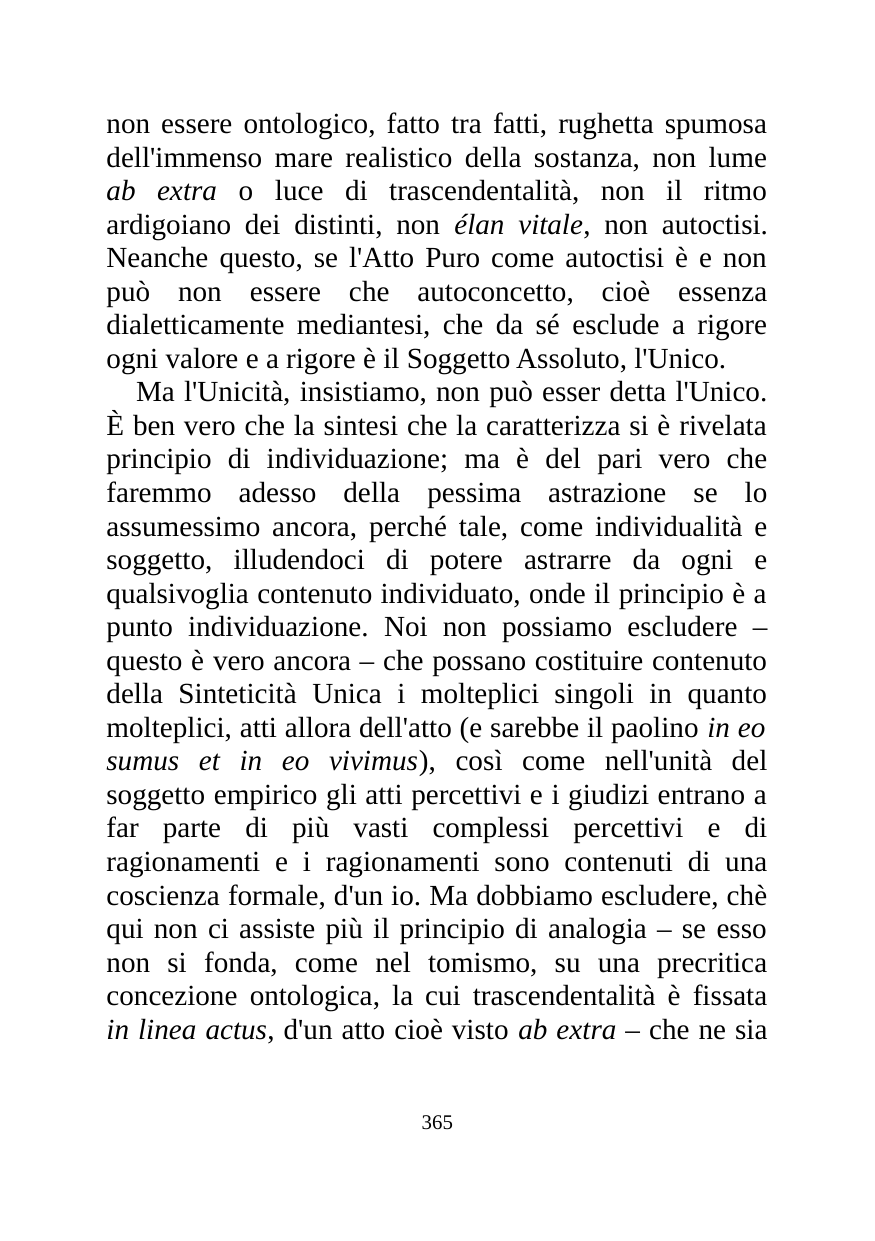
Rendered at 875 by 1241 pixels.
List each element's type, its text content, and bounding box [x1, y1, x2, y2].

text non essere ontologico, fatto tra fatti, rughetta spumosa dell'immenso mare realistico della sostanza, non lume ab extra o luce di trascendentalità, non il ritmo ardigoiano dei distinti, non élan vitale, non autoctisi. Neanche questo, se l'Atto Puro come autoctisi è e non può non essere che autoconcetto, cioè essenza dialetticamente mediantesi, che da sé esclude a rigore ogni valore e a rigore è il Soggetto Assoluto, l'Unico. [106, 106, 768, 374]
text Ma l'Unicità, insistiamo, non può esser detta l'Unico. È ben vero che la sintesi che la caratterizza si è rivelata principio di individuazione; ma è del pari vero che faremmo adesso della pessima astrazione se lo assumessimo ancora, perché tale, come individualità e soggetto, illudendoci di potere astrarre da ogni e qualsivoglia contenuto individuato, onde il principio è a punto individuazione. Noi non possiamo escludere – questo è vero ancora – che possano costituire contenuto della Sinteticità Unica i molteplici singoli in quanto molteplici, atti allora dell'atto (e sarebbe il paolino in eo sumus et in eo vivimus), così come nell'unità del soggetto empirico gli atti percettivi e i giudizi entrano a far parte di più vasti complessi percettivi e di ragionamenti e i ragionamenti sono contenuti di una coscienza formale, d'un io. Ma dobbiamo escludere, chè qui non ci assiste più il principio di analogia – se esso non si fonda, come nel tomismo, su una precritica concezione ontologica, la cui trascendentalità è fissata in linea actus, d'un atto cioè visto ab extra – che ne sia [106, 374, 768, 1045]
